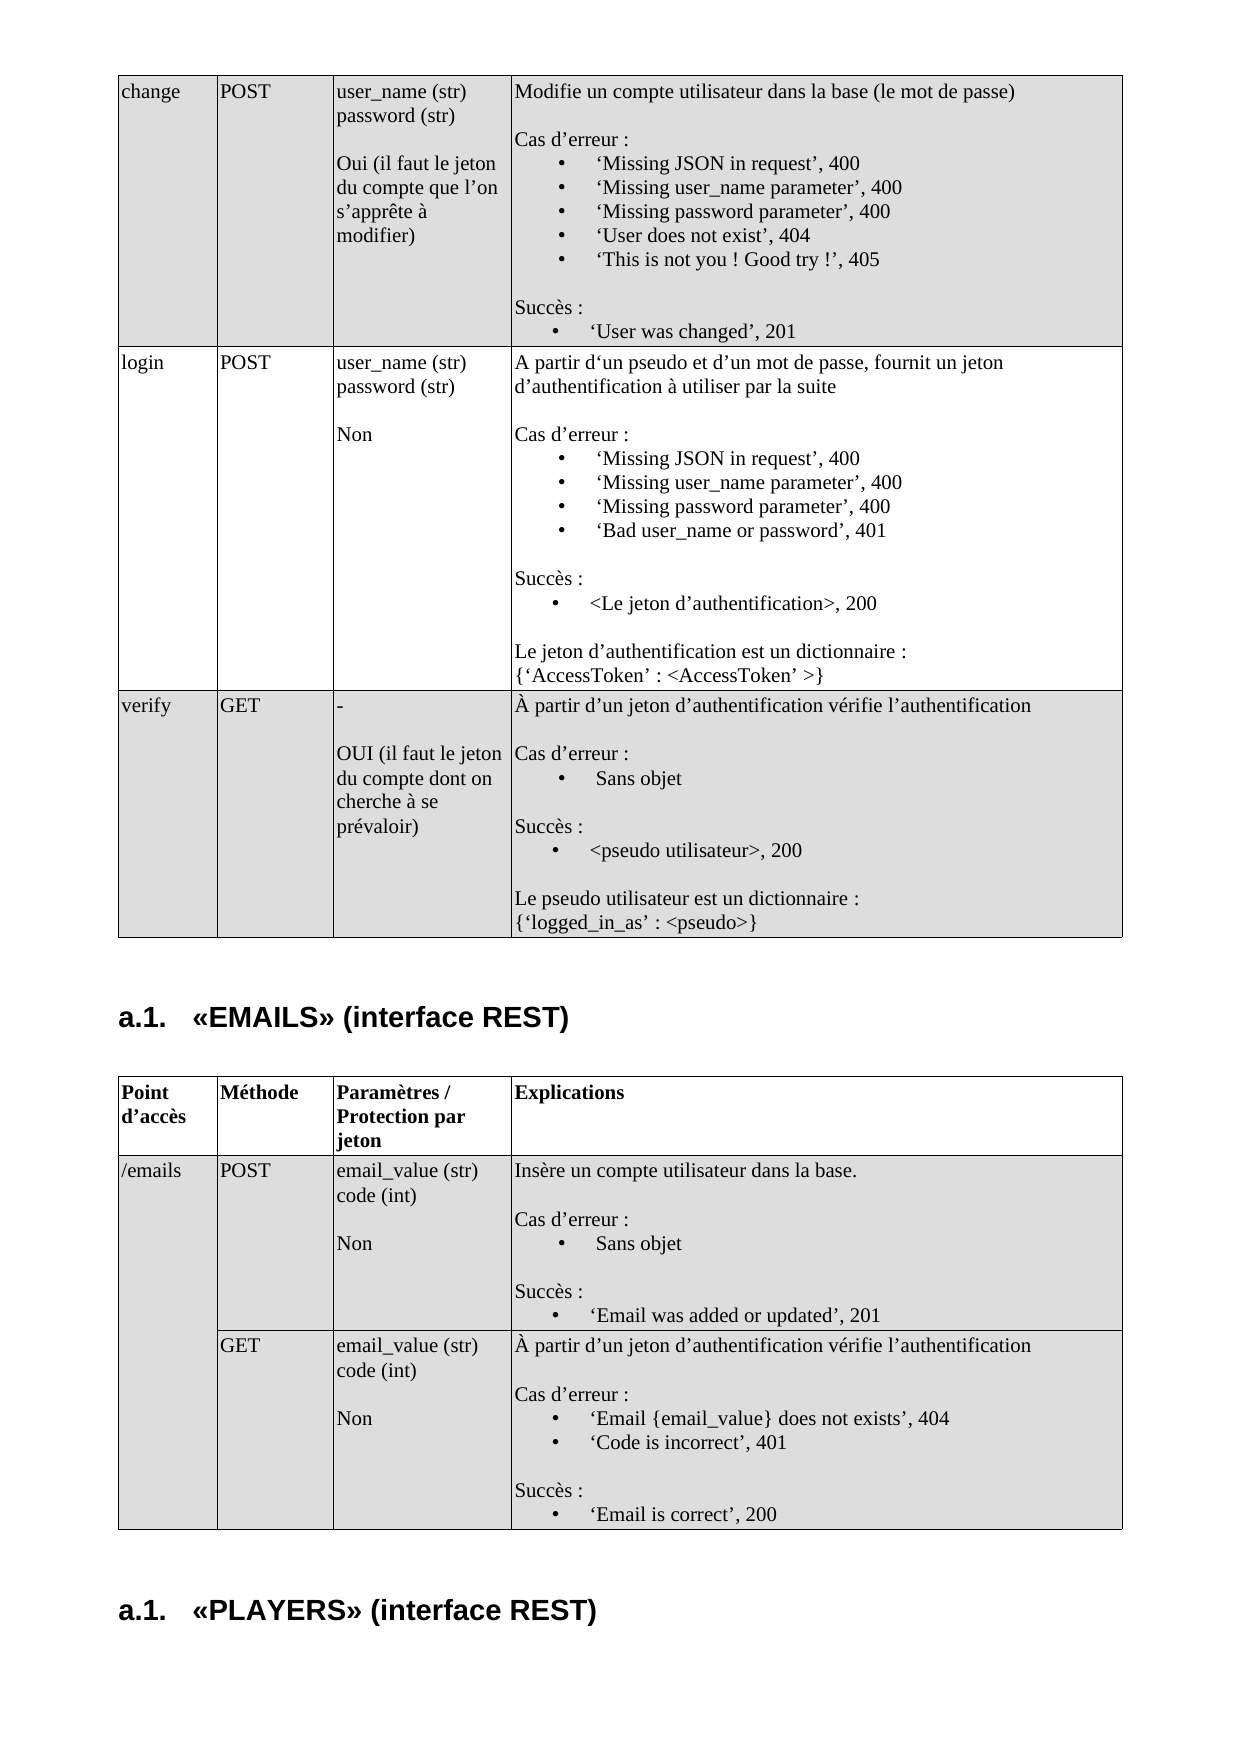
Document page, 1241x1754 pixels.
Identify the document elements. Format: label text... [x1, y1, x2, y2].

table_cell POST [218, 347, 333, 690]
subtitle «PLAYERS» (interface REST) [118, 1592, 1122, 1626]
table_cell Modifie un compte utilisateur dans la base (le mot de passe) Cas d’erreur : ‘Missing JSON in request’, 400 ‘Missing user_name parameter’, 400 ‘Missing password parameter’, 400 ‘User does not exist’, 404 ‘This is not you ! Good try !’, 405 Succès : ‘User was changed’, 201 [512, 76, 1122, 346]
table_cell user_name (str) password (str) Oui (il faut le jeton du compte que l’on s’apprête à modifier) [334, 76, 511, 346]
table_header Explications [512, 1077, 1122, 1155]
table_cell change [119, 76, 217, 346]
table_header Méthode [218, 1077, 333, 1155]
table_cell A partir d‘un pseudo et d’un mot de passe, fournit un jeton d’authentification à utiliser par la suite Cas d’erreur : ‘Missing JSON in request’, 400 ‘Missing user_name parameter’, 400 ‘Missing password parameter’, 400 ‘Bad user_name or password’, 401 Succès : <Le jeton d’authentification>, 200 Le jeton d’authentification est un dictionnaire : {‘AccessToken’ : <AccessToken’ >} [512, 347, 1122, 690]
table_cell verify [119, 691, 217, 937]
table_cell GET [218, 1331, 333, 1529]
table_cell - OUI (il faut le jeton du compte dont on cherche à se prévaloir) [334, 691, 511, 937]
table_cell POST [218, 76, 333, 346]
table_cell user_name (str) password (str) Non [334, 347, 511, 690]
table_cell Insère un compte utilisateur dans la base. Cas d’erreur : Sans objet Succès : ‘Email was added or updated’, 201 [512, 1156, 1122, 1330]
table_cell email_value (str) code (int) Non [334, 1331, 511, 1529]
table_cell login [119, 347, 217, 690]
table_cell email_value (str) code (int) Non [334, 1156, 511, 1330]
table_cell À partir d’un jeton d’authentification vérifie l’authentification Cas d’erreur : Sans objet Succès : <pseudo utilisateur>, 200 Le pseudo utilisateur est un dictionnaire : {‘logged_in_as’ : <pseudo>} [512, 691, 1122, 937]
table_cell POST [218, 1156, 333, 1330]
table_cell À partir d’un jeton d’authentification vérifie l’authentification Cas d’erreur : ‘Email {email_value} does not exists’, 404 ‘Code is incorrect’, 401 Succès : ‘Email is correct’, 200 [512, 1331, 1122, 1529]
table_header Paramètres / Protection par jeton [334, 1077, 511, 1155]
table_header Point d’accès [119, 1077, 217, 1155]
subtitle «EMAILS» (interface REST) [118, 1000, 1122, 1034]
table_cell GET [218, 691, 333, 937]
table_cell /emails [119, 1156, 217, 1529]
